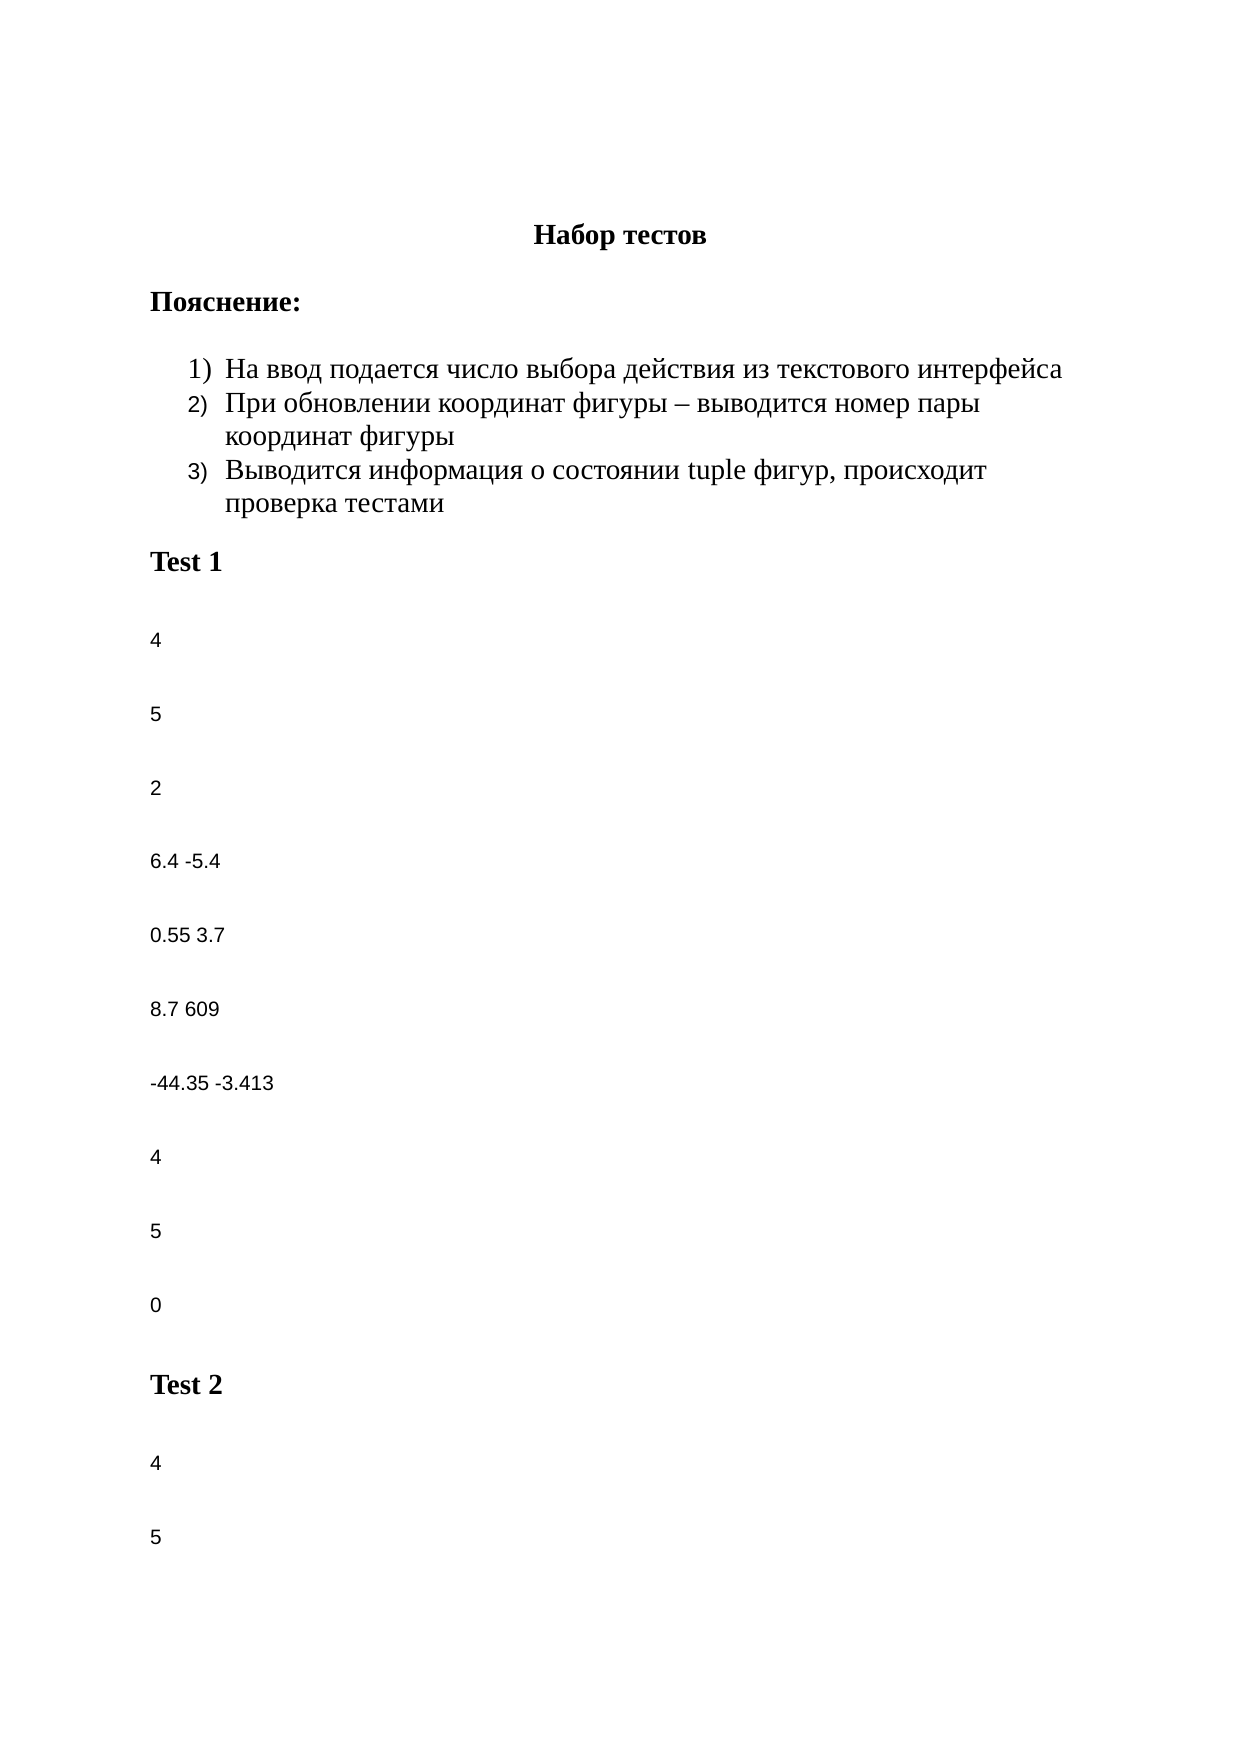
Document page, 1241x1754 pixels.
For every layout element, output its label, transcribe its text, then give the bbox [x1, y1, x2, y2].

list На ввод подается число выбора действия из текстового интерфейса [187, 351, 1090, 385]
text 0 [150, 1293, 1090, 1317]
text 5 [150, 1219, 1090, 1243]
text 5 [150, 1524, 1090, 1548]
list При обновлении координат фигуры – выводится номер пары координат фигуры [187, 385, 1090, 452]
text 0.55 3.7 [150, 923, 1090, 947]
list Выводится информация о состоянии tuple фигур, происходит проверка тестами [187, 452, 1090, 519]
text Test 1 [150, 544, 1090, 577]
text 4 [150, 1451, 1090, 1474]
text 6.4 -5.4 [150, 849, 1090, 873]
text 5 [150, 701, 1090, 725]
text Test 2 [150, 1367, 1090, 1401]
text 4 [150, 1145, 1090, 1169]
text 2 [150, 775, 1090, 799]
text 8.7 609 [150, 997, 1090, 1021]
text -44.35 -3.413 [150, 1071, 1090, 1095]
text Набор тестов [150, 217, 1090, 251]
text 4 [150, 627, 1090, 651]
text Пояснение: [150, 284, 1090, 318]
